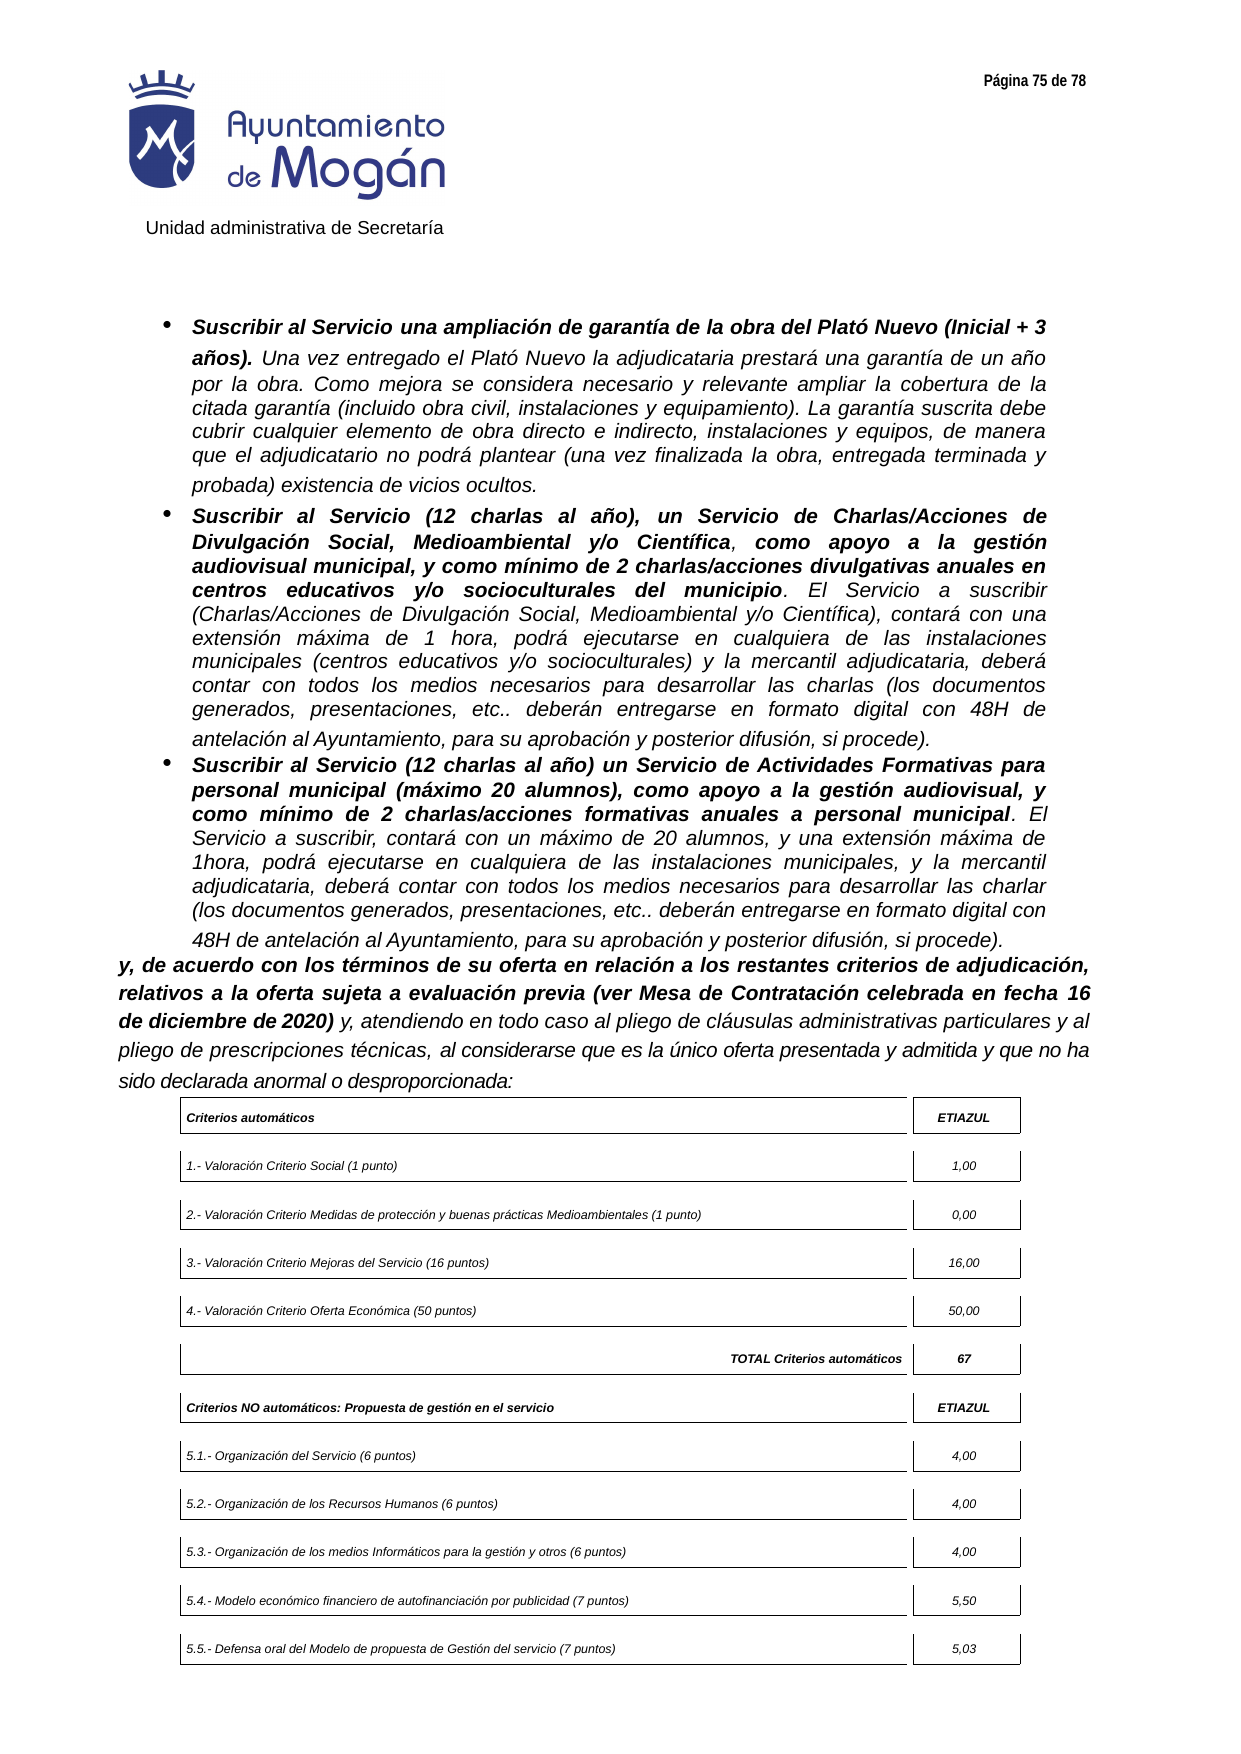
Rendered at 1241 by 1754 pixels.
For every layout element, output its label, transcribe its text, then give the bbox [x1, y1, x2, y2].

table_cell 5.1.- Organización del Servicio (6 puntos) [177, 1438, 910, 1486]
table_cell 2.- Valoración Criterio Medidas de protección y buenas prácticas Medioambientales (1 punto) [177, 1197, 910, 1245]
list Suscribir al Servicio (12 charlas al año) un Servicio de Actividades Formativas para personal municipal (máximo 20 alumnos), como apoyo a la gestión audiovisual, y como mínimo de 2 charlas/acciones formativas anuales a personal municipal. El Servicio a suscribir, contará con un máximo de 20 alumnos, y una extensión máxima de 1hora, podrá ejecutarse en cualquiera de las instalaciones municipales, y la mercantil adjudicataria, deberá contar con todos los medios necesarios para desarrollar las charlar (los documentos generados, presentaciones, etc.. deberán entregarse en formato digital con 48H de antelación al Ayuntamiento, para su aprobación y posterior difusión, si procede). [162, 752, 1049, 953]
table_cell 5.3.- Organización de los medios Informáticos para la gestión y otros (6 puntos) [177, 1534, 910, 1582]
table_cell 5.5.- Defensa oral del Modelo de propuesta de Gestión del servicio (7 puntos) [177, 1631, 910, 1679]
table_cell 16,00 [910, 1245, 1023, 1293]
table_cell 5,50 [910, 1583, 1023, 1631]
table_cell 67 [910, 1341, 1023, 1389]
list Suscribir al Servicio (12 charlas al año), un Servicio de Charlas/Acciones de Divulgación Social, Medioambiental y/o Científica, como apoyo a la gestión audiovisual municipal, y como mínimo de 2 charlas/acciones divulgativas anuales en centros educativos y/o socioculturales del municipio. El Servicio a suscribir (Charlas/Acciones de Divulgación Social, Medioambiental y/o Científica), contará con una extensión máxima de 1 hora, podrá ejecutarse en cualquiera de las instalaciones municipales (centros educativos y/o socioculturales) y la mercantil adjudicataria, deberá contar con todos los medios necesarios para desarrollar las charlas (los documentos generados, presentaciones, etc.. deberán entregarse en formato digital con 48H de antelación al Ayuntamiento, para su aprobación y posterior difusión, si procede). [162, 498, 1049, 752]
table_header Criterios automáticos [177, 1094, 910, 1148]
list Suscribir al Servicio una ampliación de garantía de la obra del Plató Nuevo (Inicial + 3 años). Una vez entregado el Plató Nuevo la adjudicataria prestará una garantía de un año por la obra. Como mejora se considera necesario y relevante ampliar la cobertura de la citada garantía (incluido obra civil, instalaciones y equipamiento). La garantía suscrita debe cubrir cualquier elemento de obra directo e indirecto, instalaciones y equipos, de manera que el adjudicatario no podrá plantear (una vez finalizada la obra, entregada terminada y probada) existencia de vicios ocultos. [162, 309, 1049, 498]
table_cell Criterios NO automáticos: Propuesta de gestión en el servicio [177, 1390, 910, 1438]
table_cell 1,00 [910, 1149, 1023, 1197]
picture [128, 70, 445, 206]
table_cell 4,00 [910, 1534, 1023, 1582]
table_cell 1.- Valoración Criterio Social (1 punto) [177, 1149, 910, 1197]
table_cell TOTAL Criterios automáticos [177, 1341, 910, 1389]
table_cell 5.4.- Modelo económico financiero de autofinanciación por publicidad (7 puntos) [177, 1583, 910, 1631]
table_cell 4,00 [910, 1438, 1023, 1486]
table_cell 4.- Valoración Criterio Oferta Económica (50 puntos) [177, 1293, 910, 1341]
table_cell 4,00 [910, 1486, 1023, 1534]
table_cell 5.2.- Organización de los Recursos Humanos (6 puntos) [177, 1486, 910, 1534]
table_header ETIAZUL [910, 1094, 1023, 1148]
table_cell 50,00 [910, 1293, 1023, 1341]
table_cell 3.- Valoración Criterio Mejoras del Servicio (16 puntos) [177, 1245, 910, 1293]
table_cell ETIAZUL [910, 1390, 1023, 1438]
table_cell 0,00 [910, 1197, 1023, 1245]
table_cell 5,03 [910, 1631, 1023, 1679]
text y, de acuerdo con los términos de su oferta en relación a los restantes criterios de adjudicación, relativos a la oferta sujeta a evaluación previa (ver Mesa de Contratación celebrada en fecha 16 de diciembre de 2020) y, atendiendo en todo caso al pliego de cláusulas administrativas particulares y al pliego de prescripciones técnicas, al considerarse que es la único oferta presentada y admitida y que no ha sido declarada anormal o desproporcionada: [118, 953, 1092, 1094]
